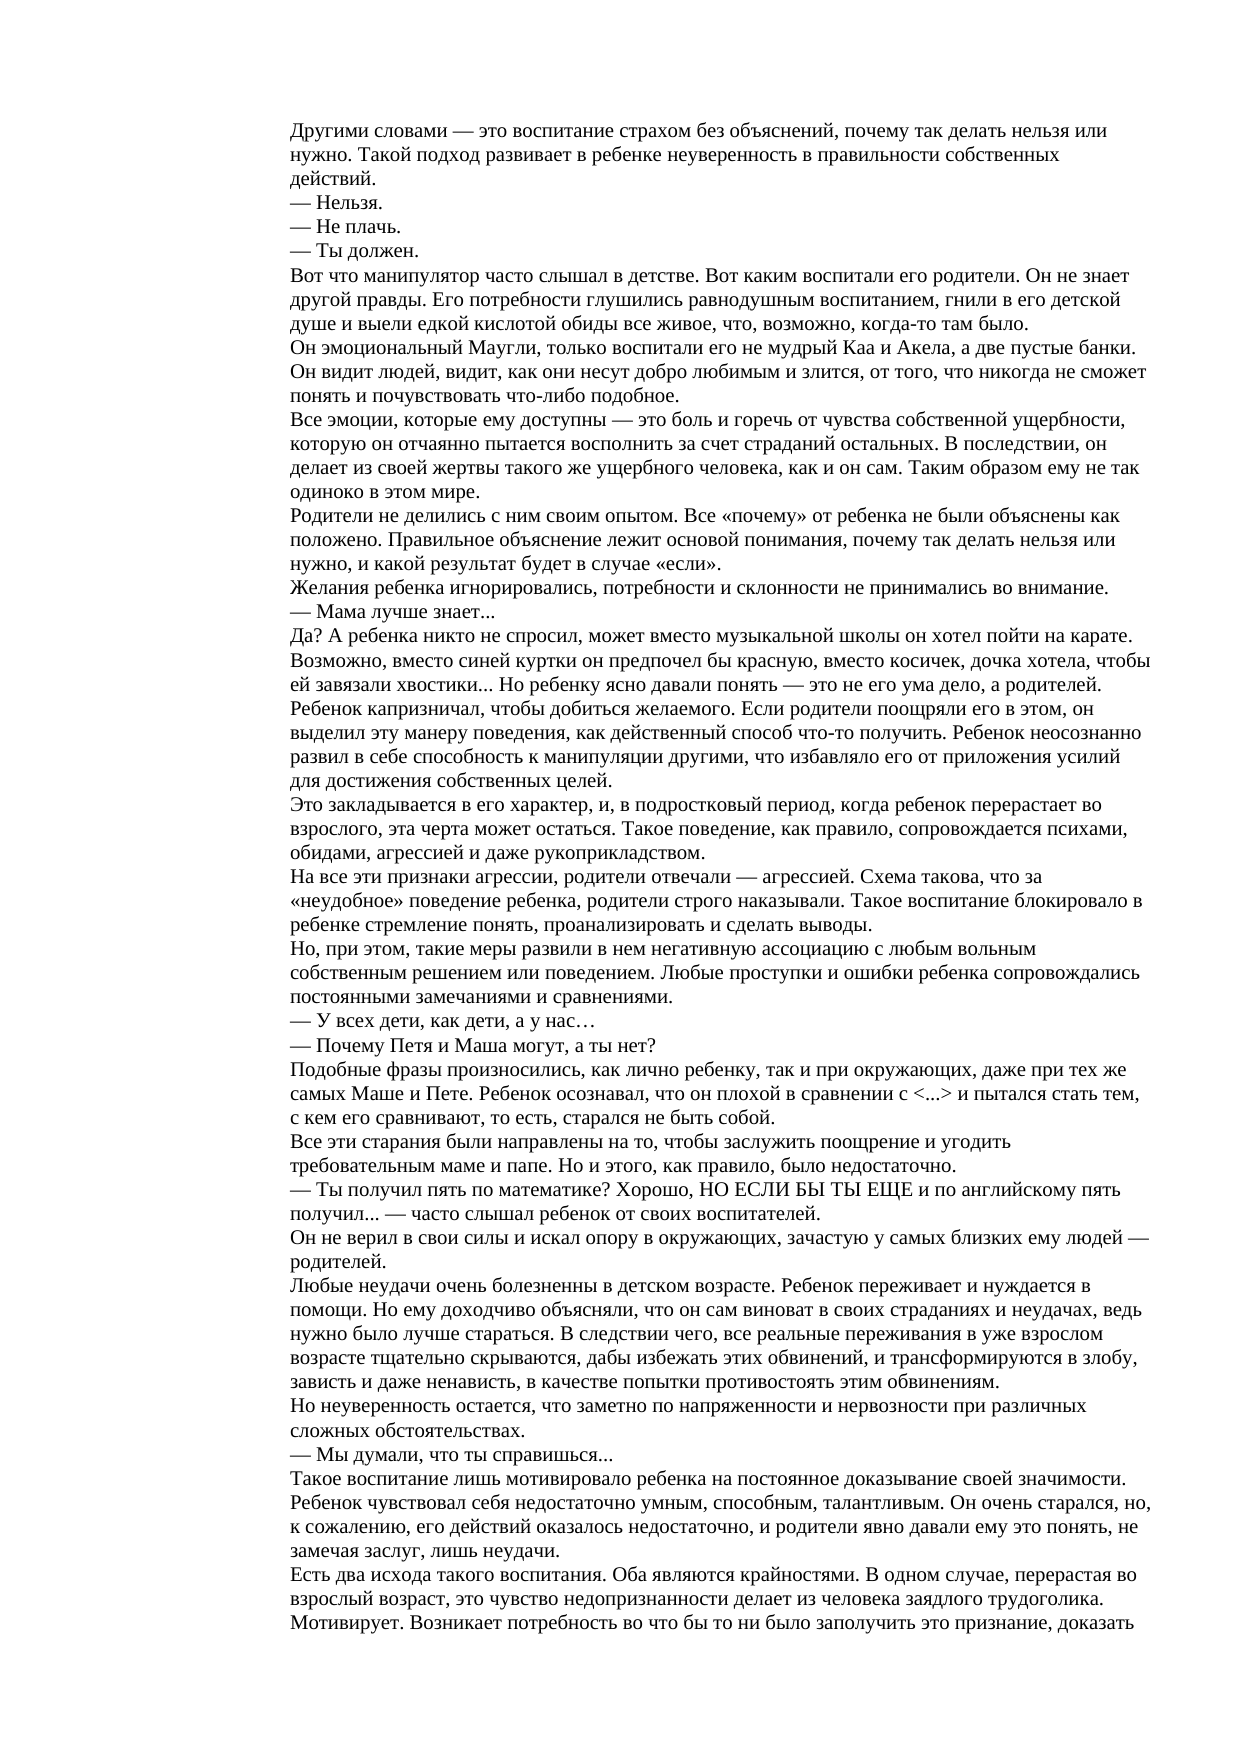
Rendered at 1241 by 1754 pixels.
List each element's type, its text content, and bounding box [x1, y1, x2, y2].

text Все эмоции, которые ему доступны — это боль и горечь от чувства собственной ущербности, которую он отчаянно пытается восполнить за счет страданий остальных. В последствии, он делает из своей жертвы такого же ущербного человека, как и он сам. Таким образом ему не так одиноко в этом мире. [290, 407, 1152, 503]
text На все эти признаки агрессии, родители отвечали — агрессией. Схема такова, что за «неудобное» поведение ребенка, родители строго наказывали. Такое воспитание блокировало в ребенке стремление понять, проанализировать и сделать выводы. [290, 864, 1152, 936]
text Но неуверенность остается, что заметно по напряженности и нервозности при различных сложных обстоятельствах. [290, 1393, 1152, 1442]
text Желания ребенка игнорировались, потребности и склонности не принимались во внимание. [290, 575, 1152, 599]
text — Нельзя. [290, 190, 1152, 214]
text — Не плачь. [290, 214, 1152, 238]
text Вот что манипулятор часто слышал в детстве. Вот каким воспитали его родители. Он не знает другой правды. Его потребности глушились равнодушным воспитанием, гнили в его детской душе и выели едкой кислотой обиды все живое, что, возможно, когда-то там было. [290, 262, 1152, 335]
text — Ты должен. [290, 238, 1152, 262]
text Но, при этом, такие меры развили в нем негативную ассоциацию с любым вольным собственным решением или поведением. Любые проступки и ошибки ребенка сопровождались постоянными замечаниями и сравнениями. [290, 936, 1152, 1008]
text — Почему Петя и Маша могут, а ты нет? [290, 1032, 1152, 1057]
text Такое воспитание лишь мотивировало ребенка на постоянное доказывание своей значимости. Ребенок чувствовал себя недостаточно умным, способным, талантливым. Он очень старался, но, к сожалению, его действий оказалось недостаточно, и родители явно давали ему это понять, не замечая заслуг, лишь неудачи. [290, 1466, 1152, 1562]
text Подобные фразы произносились, как лично ребенку, так и при окружающих, даже при тех же самых Маше и Пете. Ребенок осознавал, что он плохой в сравнении с <...> и пытался стать тем, с кем его сравнивают, то есть, старался не быть собой. [290, 1057, 1152, 1129]
text Он эмоциональный Маугли, только воспитали его не мудрый Каа и Акела, а две пустые банки. Он видит людей, видит, как они несут добро любимым и злится, от того, что никогда не сможет понять и почувствовать что-либо подобное. [290, 335, 1152, 407]
text Ребенок капризничал, чтобы добиться желаемого. Если родители поощряли его в этом, он выделил эту манеру поведения, как действенный способ что-то получить. Ребенок неосознанно развил в себе способность к манипуляции другими, что избавляло его от приложения усилий для достижения собственных целей. [290, 696, 1152, 792]
text Он не верил в свои силы и искал опору в окружающих, зачастую у самых близких ему людей — родителей. [290, 1225, 1152, 1273]
text Другими словами — это воспитание страхом без объяснений, почему так делать нельзя или нужно. Такой подход развивает в ребенке неуверенность в правильности собственных действий. [290, 118, 1152, 190]
text — Ты получил пять по математике? Хорошо, НО ЕСЛИ БЫ ТЫ ЕЩЕ и по английскому пять получил... — часто слышал ребенок от своих воспитателей. [290, 1177, 1152, 1225]
text — Мы думали, что ты справишься... [290, 1442, 1152, 1466]
text — У всех дети, как дети, а у нас… [290, 1008, 1152, 1032]
text Да? А ребенка никто не спросил, может вместо музыкальной школы он хотел пойти на карате. Возможно, вместо синей куртки он предпочел бы красную, вместо косичек, дочка хотела, чтобы ей завязали хвостики... Но ребенку ясно давали понять — это не его ума дело, а родителей. [290, 623, 1152, 696]
text Любые неудачи очень болезненны в детском возрасте. Ребенок переживает и нуждается в помощи. Но ему доходчиво объясняли, что он сам виноват в своих страданиях и неудачах, ведь нужно было лучше стараться. В следствии чего, все реальные переживания в уже взрослом возрасте тщательно скрываются, дабы избежать этих обвинений, и трансформируются в злобу, зависть и даже ненависть, в качестве попытки противостоять этим обвинениям. [290, 1273, 1152, 1393]
text — Мама лучше знает... [290, 599, 1152, 623]
text Родители не делились с ним своим опытом. Все «почему» от ребенка не были объяснены как положено. Правильное объяснение лежит основой понимания, почему так делать нельзя или нужно, и какой результат будет в случае «если». [290, 503, 1152, 575]
text Это закладывается в его характер, и, в подростковый период, когда ребенок перерастает во взрослого, эта черта может остаться. Такое поведение, как правило, сопровождается психами, обидами, агрессией и даже рукоприкладством. [290, 792, 1152, 864]
text Есть два исхода такого воспитания. Оба являются крайностями. В одном случае, перерастая во взрослый возраст, это чувство недопризнанности делает из человека заядлого трудоголика. Мотивирует. Возникает потребность во что бы то ни было заполучить это признание, доказать [290, 1562, 1152, 1634]
text Все эти старания были направлены на то, чтобы заслужить поощрение и угодить требовательным маме и папе. Но и этого, как правило, было недостаточно. [290, 1129, 1152, 1177]
